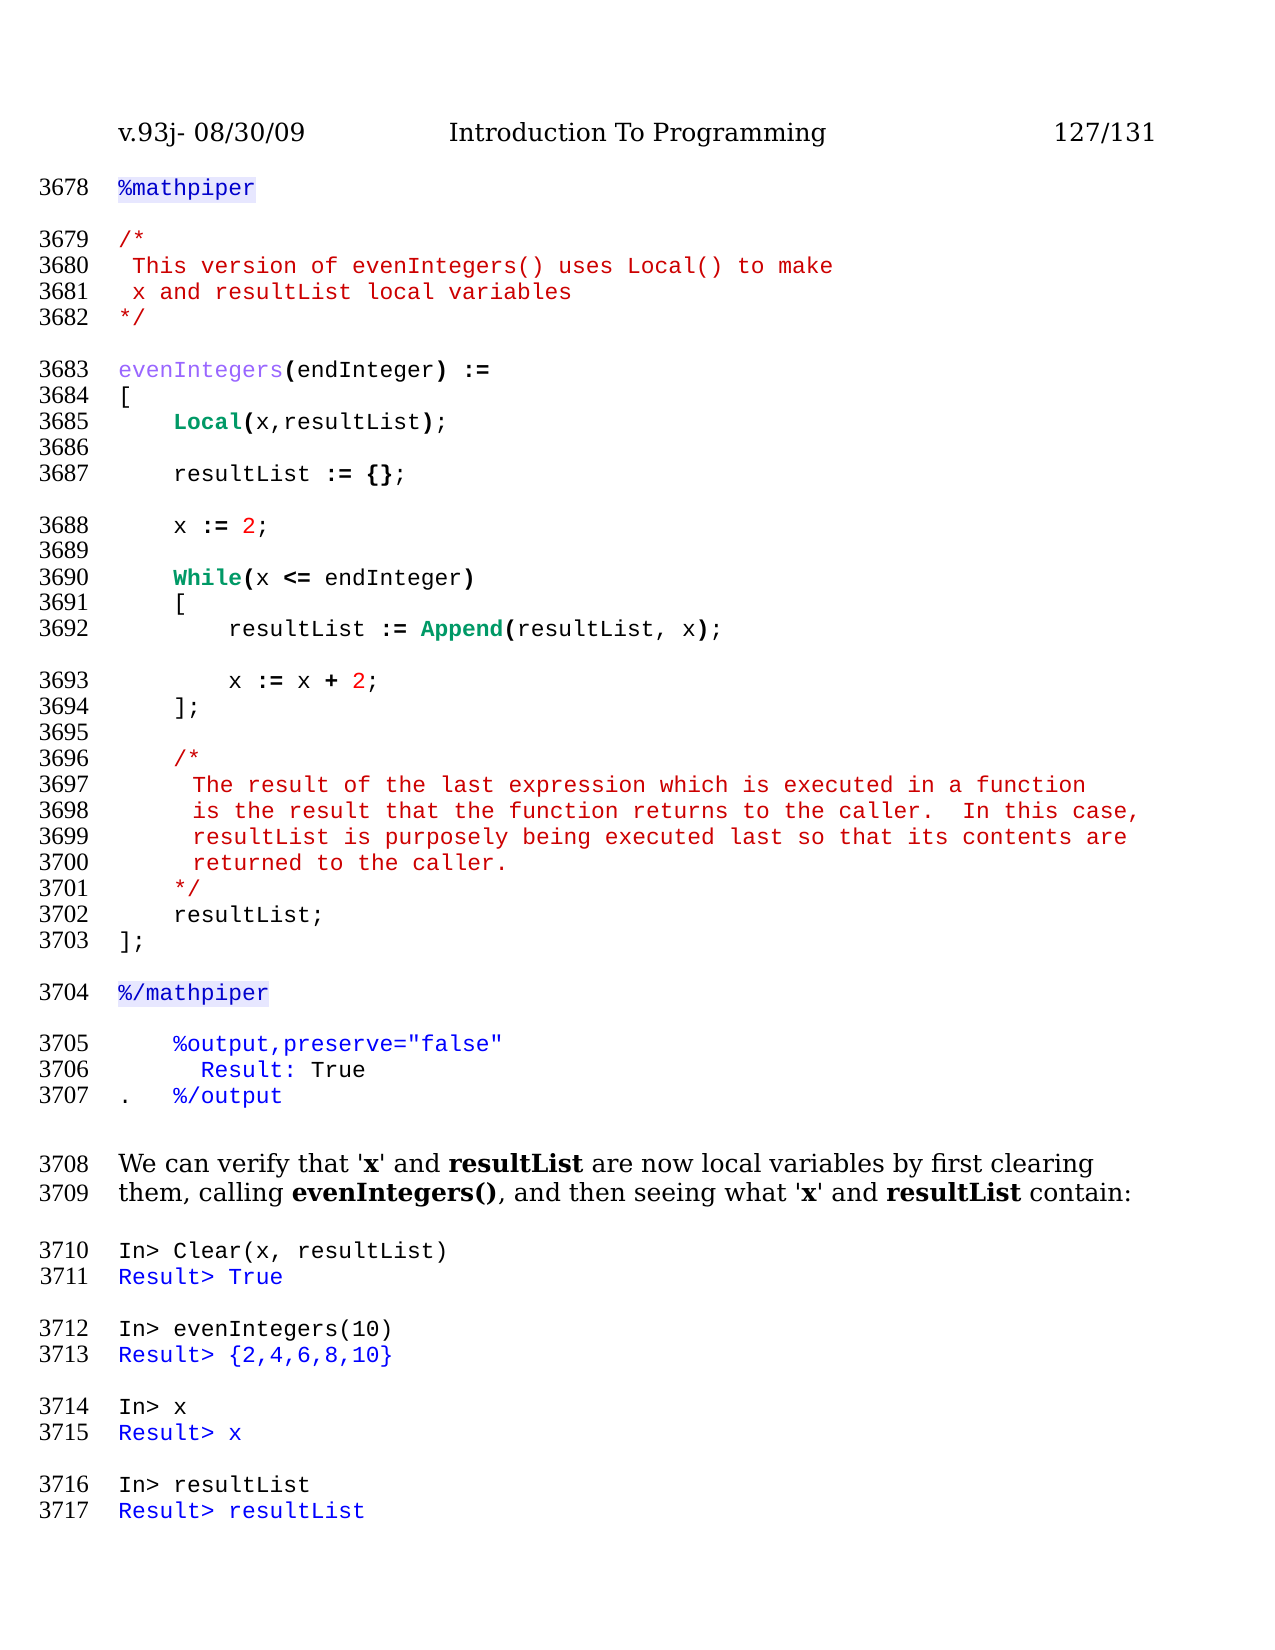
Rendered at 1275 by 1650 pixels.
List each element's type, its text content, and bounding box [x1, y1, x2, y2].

text [ [118, 592, 1157, 618]
text resultList := {}; [118, 462, 1157, 488]
text We can verify that 'x' and resultList are now local variables by first clearing them, calling evenIntegers(), and then seeing what 'x' and resultList contain: [118, 1149, 1157, 1208]
text returned to the caller. [118, 851, 1157, 877]
text */ [118, 877, 1157, 903]
text In> evenIntegers(10) [118, 1317, 1157, 1343]
text resultList := Append(resultList, x); [118, 618, 1157, 644]
text ]; [118, 696, 1157, 721]
text Result> resultList [118, 1499, 1157, 1525]
text %mathpiper [118, 177, 1157, 203]
text This version of evenIntegers() uses Local() to make [118, 254, 1157, 281]
text x := x + 2; [118, 669, 1157, 696]
text . %/output [118, 1084, 1157, 1111]
text /* [118, 229, 1157, 254]
text %/mathpiper [118, 981, 1157, 1007]
text resultList is purposely being executed last so that its contents are [118, 825, 1157, 851]
text The result of the last expression which is executed in a function [118, 773, 1157, 799]
text In> x [118, 1395, 1157, 1421]
text Local(x,resultList); [118, 410, 1157, 436]
text ]; [118, 929, 1157, 955]
text Result> {2,4,6,8,10} [118, 1343, 1157, 1369]
text resultList; [118, 903, 1157, 929]
text is the result that the function returns to the caller. In this case, [118, 799, 1157, 825]
text /* [118, 747, 1157, 773]
text x := 2; [118, 514, 1157, 540]
text While(x <= endInteger) [118, 566, 1157, 592]
text x and resultList local variables [118, 281, 1157, 306]
text [ [118, 384, 1157, 410]
text Result> True [118, 1266, 1157, 1292]
text In> resultList [118, 1473, 1157, 1499]
text Result: True [118, 1059, 1157, 1084]
text evenIntegers(endInteger) := [118, 358, 1157, 384]
text %output,preserve="false" [118, 1033, 1157, 1059]
text In> Clear(x, resultList) [118, 1240, 1157, 1266]
text */ [118, 306, 1157, 332]
text Result> x [118, 1421, 1157, 1447]
